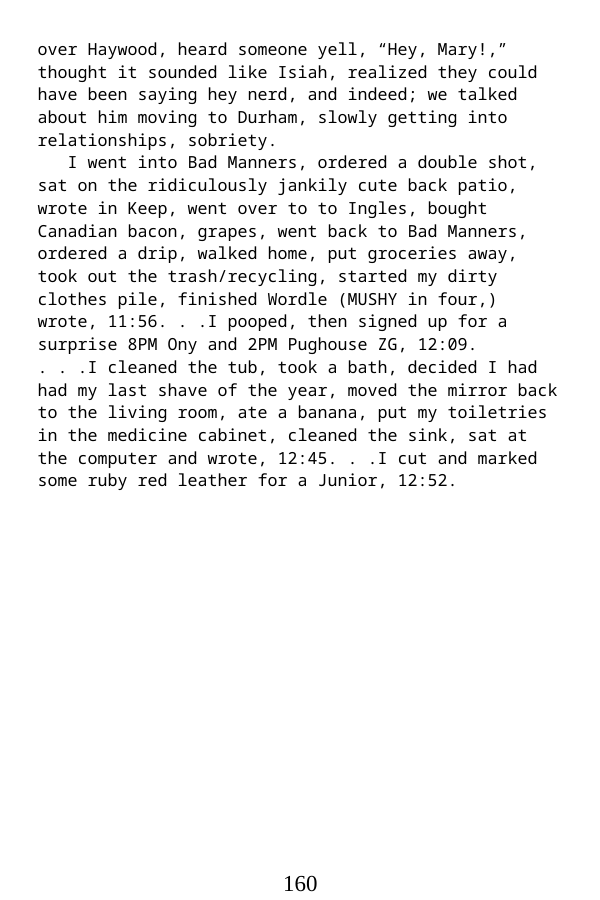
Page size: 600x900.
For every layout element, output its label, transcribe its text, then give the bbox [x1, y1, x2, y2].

text I went into Bad Manners, ordered a double shot, sat on the ridiculously jankily cute back patio, wrote in Keep, went over to to Ingles, bought Canadian bacon, grapes, went back to Bad Manners, ordered a drip, walked home, put groceries away, took out the trash/recycling, started my dirty clothes pile, finished Wordle (MUSHY in four,) wrote, 11:56. . .I pooped, then signed up for a surprise 8PM Ony and 2PM Pughouse ZG, 12:09. [37, 151, 562, 355]
text over Haywood, heard someone yell, “Hey, Mary!,” thought it sounded like Isiah, realized they could have been saying hey nerd, and indeed; we talked about him moving to Durham, slowly getting into relationships, sobriety. [37, 37, 562, 151]
text . . .I cleaned the tub, took a bath, decided I had had my last shave of the year, moved the mirror back to the living room, ate a banana, put my toiletries in the medicine cabinet, cleaned the sink, sat at the computer and wrote, 12:45. . .I cut and marked some ruby red leather for a Junior, 12:52. [37, 355, 562, 492]
